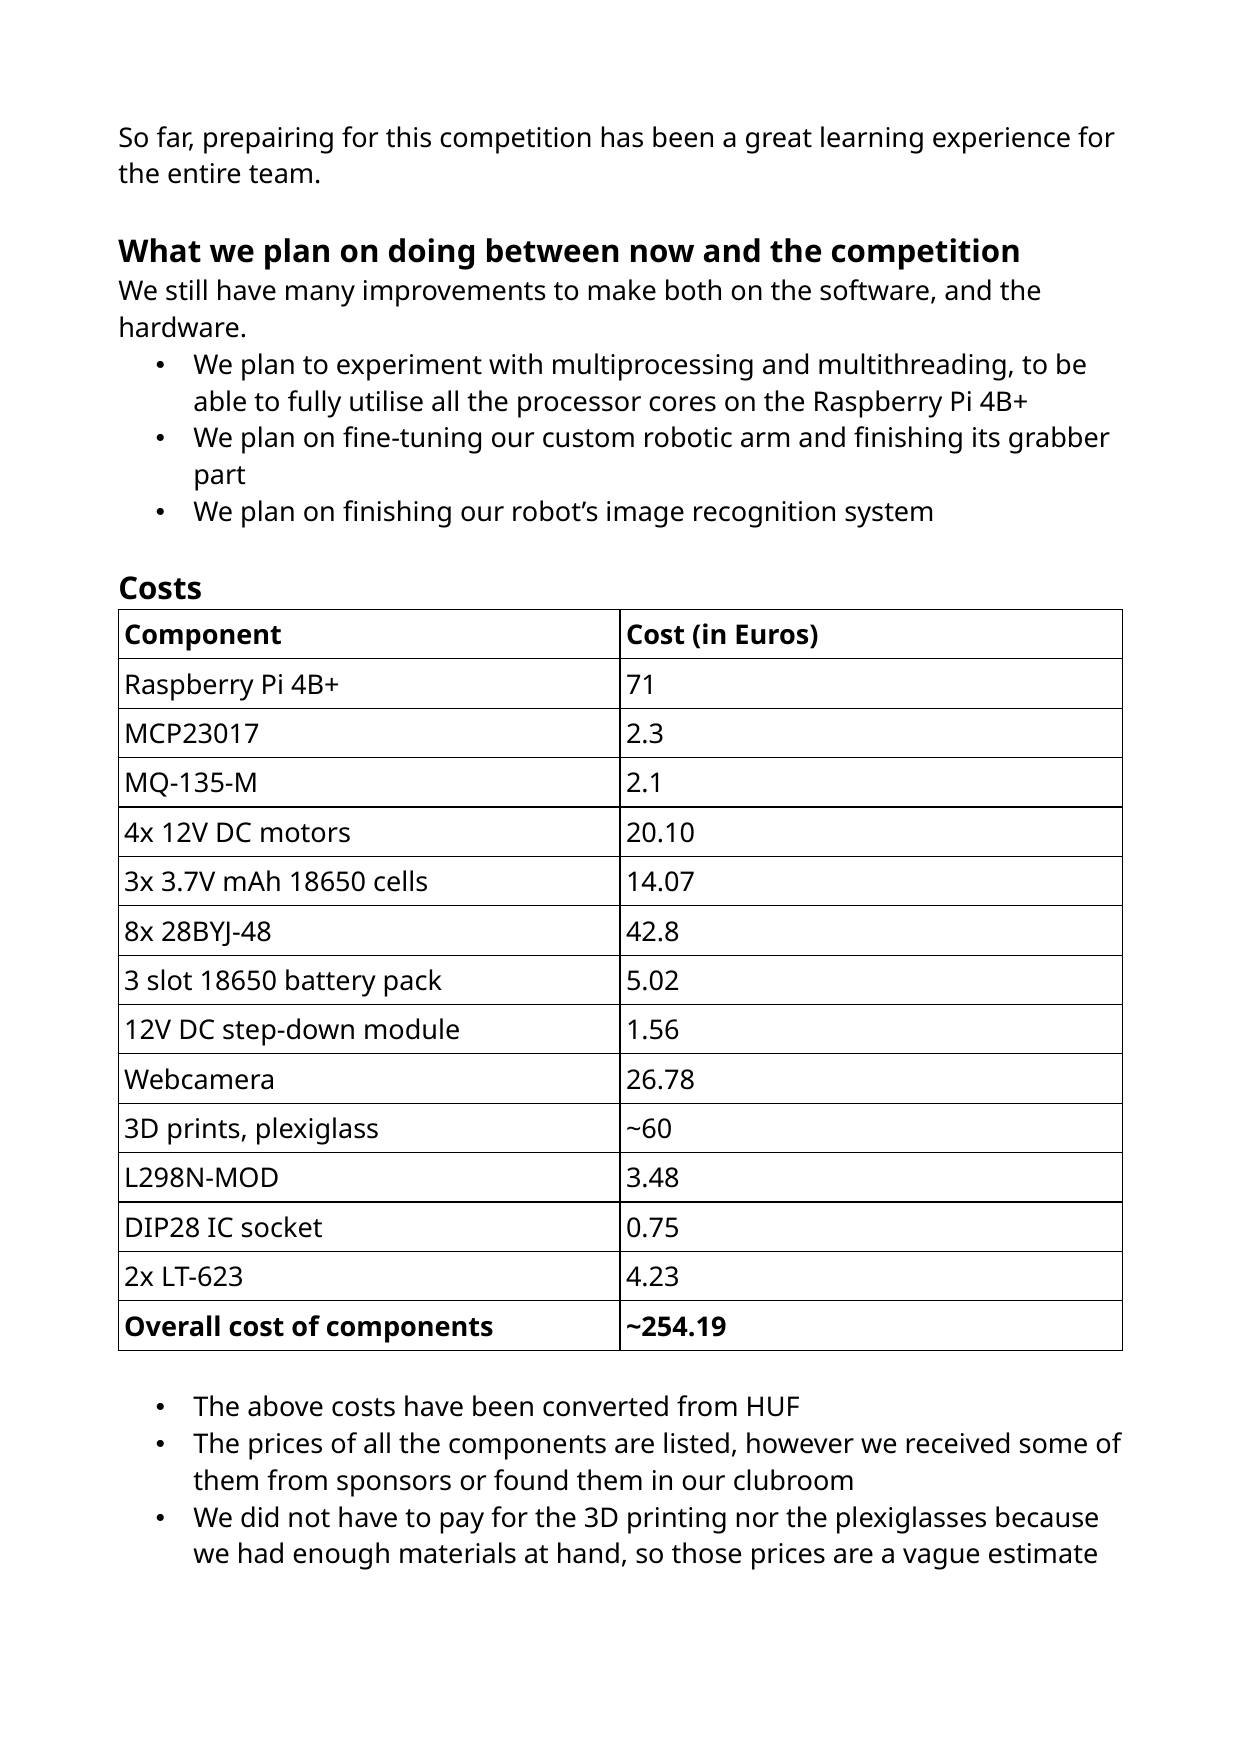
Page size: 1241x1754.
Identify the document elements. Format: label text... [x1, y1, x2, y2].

list We plan to experiment with multiprocessing and multithreading, to be able to fully utilise all the processor cores on the Raspberry Pi 4B+ [156, 345, 1122, 419]
text Costs [118, 566, 1122, 609]
text We still have many improvements to make both on the software, and the hardware. [118, 271, 1122, 345]
table_cell ~60 [621, 1104, 1122, 1152]
table_cell MCP23017 [119, 709, 619, 757]
text So far, prepairing for this competition has been a great learning experience for the entire team. [118, 118, 1122, 192]
table_cell 2x LT-623 [119, 1252, 619, 1300]
table_cell L298N-MOD [119, 1153, 619, 1201]
table_cell MQ-135-M [119, 758, 619, 806]
table_header Cost (in Euros) [621, 610, 1122, 658]
table_cell 3D prints, plexiglass [119, 1104, 619, 1152]
table_cell Raspberry Pi 4B+ [119, 659, 619, 708]
table_cell DIP28 IC socket [119, 1203, 619, 1251]
table_cell 12V DC step-down module [119, 1005, 619, 1053]
table_cell 1.56 [621, 1005, 1122, 1053]
list We plan on fine-tuning our custom robotic arm and finishing its grabber part [156, 419, 1122, 493]
table_cell Overall cost of components [119, 1301, 619, 1349]
list The prices of all the components are listed, however we received some of them from sponsors or found them in our clubroom [156, 1424, 1122, 1498]
table_cell ~254.19 [621, 1301, 1122, 1349]
list We plan on finishing our robot’s image recognition system [156, 493, 1122, 529]
table_cell Webcamera [119, 1054, 619, 1103]
table_cell 5.02 [621, 956, 1122, 1004]
table_header Component [119, 610, 619, 658]
table_cell 2.3 [621, 709, 1122, 757]
table_cell 14.07 [621, 857, 1122, 905]
table_cell 20.10 [621, 808, 1122, 856]
table_cell 8x 28BYJ-48 [119, 906, 619, 954]
table_cell 3x 3.7V mAh 18650 cells [119, 857, 619, 905]
table_cell 2.1 [621, 758, 1122, 806]
text What we plan on doing between now and the competition [118, 229, 1122, 271]
table_cell 3 slot 18650 battery pack [119, 956, 619, 1004]
table_cell 26.78 [621, 1054, 1122, 1103]
table_cell 4x 12V DC motors [119, 808, 619, 856]
list We did not have to pay for the 3D printing nor the plexiglasses because we had enough materials at hand, so those prices are a vague estimate [156, 1498, 1122, 1572]
table_cell 0.75 [621, 1203, 1122, 1251]
table_cell 42.8 [621, 906, 1122, 954]
table_cell 3.48 [621, 1153, 1122, 1201]
table_cell 4.23 [621, 1252, 1122, 1300]
list The above costs have been converted from HUF [156, 1387, 1122, 1424]
table_cell 71 [621, 659, 1122, 708]
